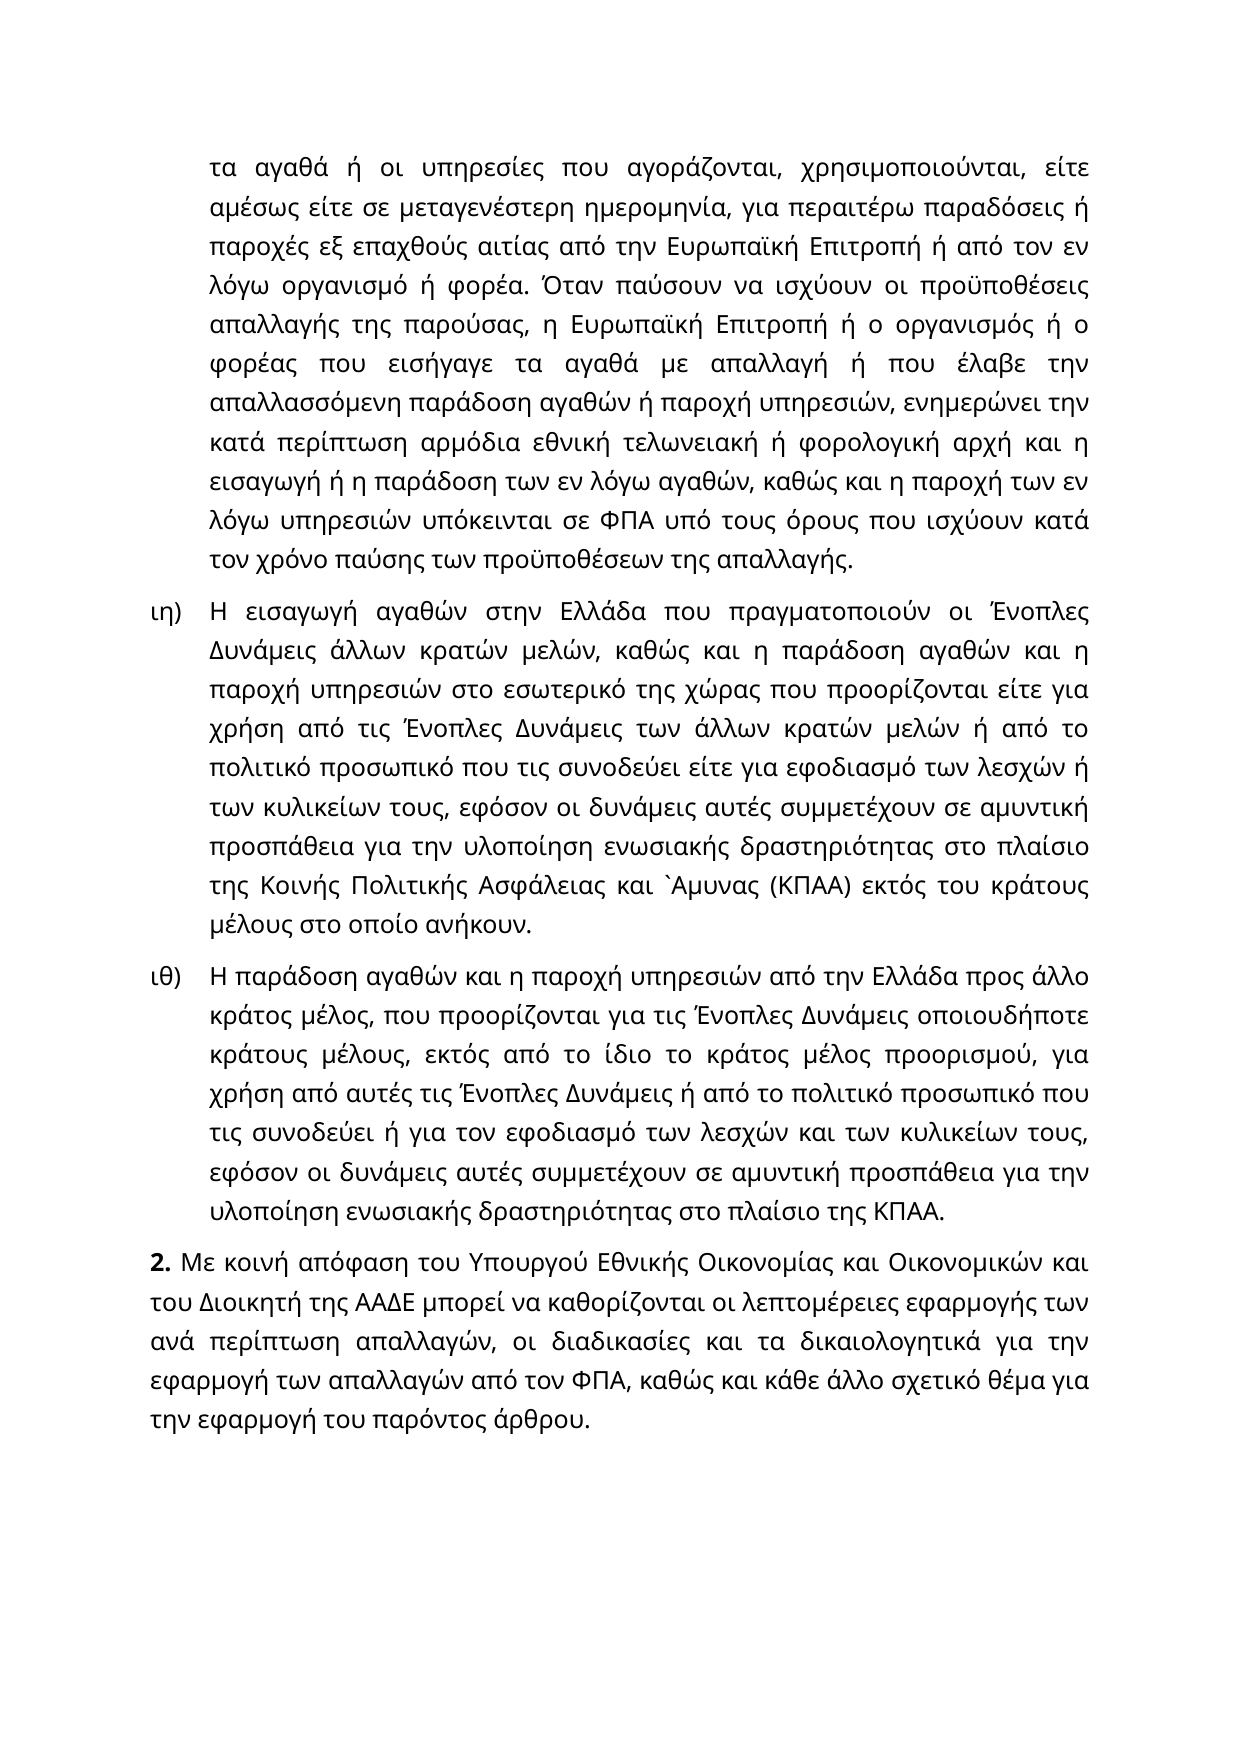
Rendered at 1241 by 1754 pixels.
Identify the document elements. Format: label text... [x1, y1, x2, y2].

list ιθ) Η παράδοση αγαθών και η παροχή υπηρεσιών από την Ελλάδα προς άλλο κράτος μέλος, που προορίζονται για τις Ένοπλες Δυνάμεις οποιουδήποτε κράτους μέλους, εκτός από το ίδιο το κράτος μέλος προορισμού, για χρήση από αυτές τις Ένοπλες Δυνάμεις ή από το πολιτικό προσωπικό που τις συνοδεύει ή για τον εφοδιασμό των λεσχών και των κυλικείων τους, εφόσον οι δυνάμεις αυτές συμμετέχουν σε αμυντική προσπάθεια για την υλοποίηση ενωσιακής δραστηριότητας στο πλαίσιο της ΚΠΑΑ. [150, 958, 1090, 1227]
text 2. Με κοινή απόφαση του Υπουργού Εθνικής Οικονομίας και Οικονομικών και του Διοικητή της ΑΑΔΕ μπορεί να καθορίζονται οι λεπτομέρειες εφαρμογής των ανά περίπτωση απαλλαγών, οι διαδικασίες και τα δικαιολογητικά για την εφαρμογή των απαλλαγών από τον ΦΠΑ, καθώς και κάθε άλλο σχετικό θέμα για την εφαρμογή του παρόντος άρθρου. [150, 1245, 1090, 1436]
list ιη) Η εισαγωγή αγαθών στην Ελλάδα που πραγματοποιούν οι Ένοπλες Δυνάμεις άλλων κρατών μελών, καθώς και η παράδοση αγαθών και η παροχή υπηρεσιών στο εσωτερικό της χώρας που προορίζονται είτε για χρήση από τις Ένοπλες Δυνάμεις των άλλων κρατών μελών ή από το πολιτικό προσωπικό που τις συνοδεύει είτε για εφοδιασμό των λεσχών ή των κυλικείων τους, εφόσον οι δυνάμεις αυτές συμμετέχουν σε αμυντική προσπάθεια για την υλοποίηση ενωσιακής δραστηριότητας στο πλαίσιο της Κοινής Πολιτικής Ασφάλειας και `Αμυνας (ΚΠΑΑ) εκτός του κράτους μέλους στο οποίο ανήκουν. [150, 593, 1090, 941]
list τα αγαθά ή οι υπηρεσίες που αγοράζονται, χρησιμοποιούνται, είτε αμέσως είτε σε μεταγενέστερη ημερομηνία, για περαιτέρω παραδόσεις ή παροχές εξ επαχθούς αιτίας από την Ευρωπαϊκή Επιτροπή ή από τον εν λόγω οργανισμό ή φορέα. Όταν παύσουν να ισχύουν οι προϋποθέσεις απαλλαγής της παρούσας, η Ευρωπαϊκή Επιτροπή ή ο οργανισμός ή ο φορέας που εισήγαγε τα αγαθά με απαλλαγή ή που έλαβε την απαλλασσόμενη παράδοση αγαθών ή παροχή υπηρεσιών, ενημερώνει την κατά περίπτωση αρμόδια εθνική τελωνειακή ή φορολογική αρχή και η εισαγωγή ή η παράδοση των εν λόγω αγαθών, καθώς και η παροχή των εν λόγω υπηρεσιών υπόκεινται σε ΦΠΑ υπό τους όρους που ισχύουν κατά τον χρόνο παύσης των προϋποθέσεων της απαλλαγής. [150, 150, 1090, 576]
